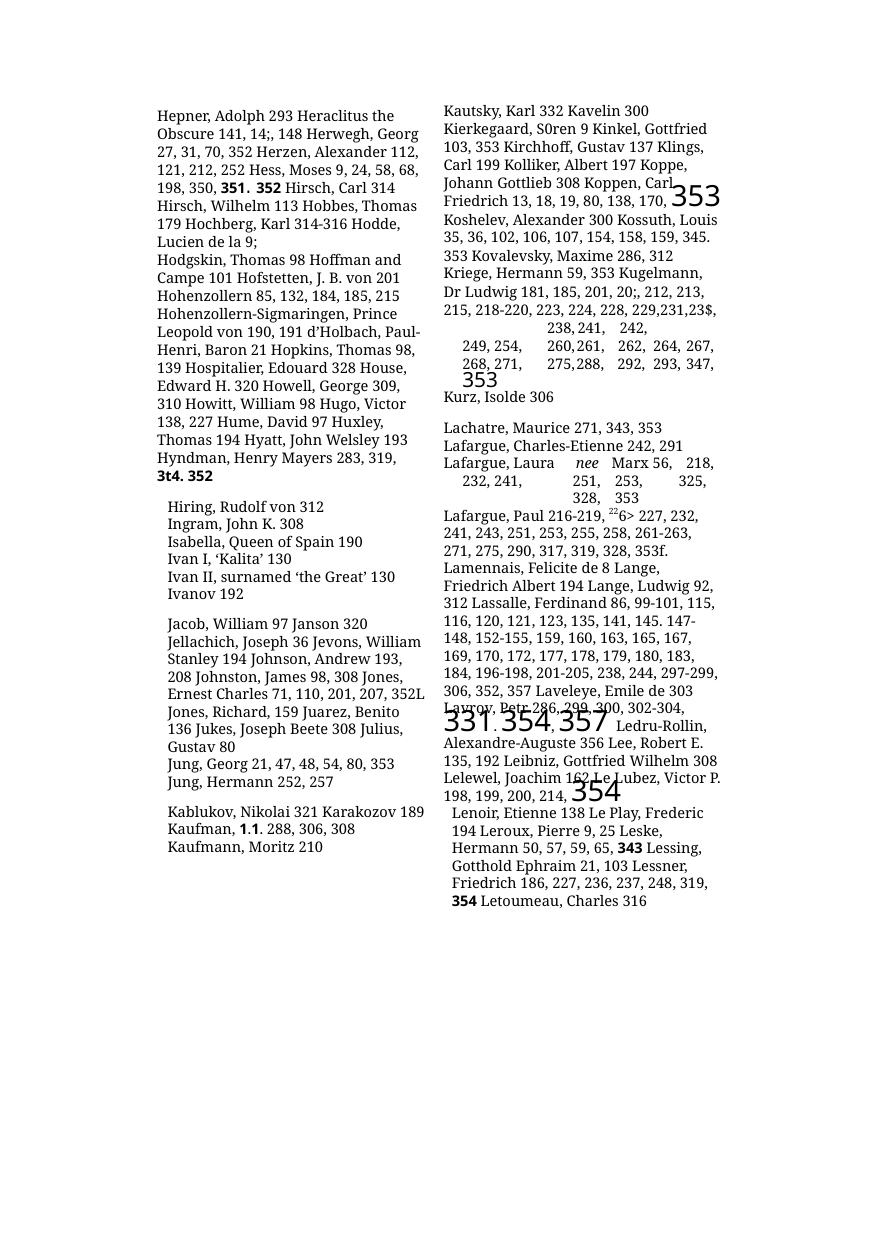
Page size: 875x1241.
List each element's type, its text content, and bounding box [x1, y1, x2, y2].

text Isabella, Queen of Spain 190 [167, 533, 425, 551]
text Kablukov, Nikolai 321 Karakozov 189 Kaufman, 1.1. 288, 306, 308 Kaufmann, Moritz 210 [167, 803, 425, 856]
text 268, 271, 275, 288, 292, 293, 347, [462, 355, 722, 373]
text Lachatre, Maurice 271, 343, 353 Lafargue, Charles-Etienne 242, 291 Lafargue, Laura nee Marx 56, 218, [443, 420, 722, 472]
text Jung, Georg 21, 47, 48, 54, 80, 353 Jung, Hermann 252, 257 [167, 756, 425, 791]
text Jacob, William 97 Janson 320 Jellachich, Joseph 36 Jevons, William Stanley 194 Johnson, Andrew 193, 208 Johnston, James 98, 308 Jones, Ernest Charles 71, 110, 201, 207, 352L Jones, Richard, 159 Juarez, Benito 136 Jukes, Joseph Beete 308 Julius, Gustav 80 [167, 616, 425, 756]
text Lafargue, Paul 216-219, 226> 227, 232, 241, 243, 251, 253, 255, 258, 261-263, 271, 275, 290, 317, 319, 328, 353f. Lamennais, Felicite de 8 Lange, Friedrich Albert 194 Lange, Ludwig 92, 312 Lassalle, Ferdinand 86, 99-101, 115, 116, 120, 121, 123, 135, 141, 145. 147-148, 152-155, 159, 160, 163, 165, 167, 169, 170, 172, 177, 178, 179, 180, 183, 184, 196-198, 201-205, 238, 244, 297-299, 306, 352, 357 Laveleye, Emile de 303 Lavrov, Petr 286, 299, 300, 302-304, 331. 354, 357 Ledru-Rollin, Alexandre-Auguste 356 Lee, Robert E. 135, 192 Leibniz, Gottfried Wilhelm 308 Lelewel, Joachim 162 Le Lubez, Victor P. 198, 199, 200, 214, 354 [443, 507, 722, 805]
text Hiring, Rudolf von 312 [167, 498, 425, 516]
text 232, 241, 251, 253, 325, 328, 353 [462, 472, 722, 507]
text 353 [462, 373, 722, 391]
text Ingram, John K. 308 [167, 516, 425, 533]
text 249, 254, 260, 261, 262, 264, 267, [462, 337, 722, 355]
text Kurz, Isolde 306 [443, 391, 722, 405]
text Lenoir, Etienne 138 Le Play, Frederic 194 Leroux, Pierre 9, 25 Leske, Hermann 50, 57, 59, 65, 343 Lessing, Gotthold Ephraim 21, 103 Lessner, Friedrich 186, 227, 236, 237, 248, 319, 354 Letoumeau, Charles 316 [452, 805, 722, 910]
text Hepner, Adolph 293 Heraclitus the Obscure 141, 14;, 148 Herwegh, Georg 27, 31, 70, 352 Herzen, Alexander 112, 121, 212, 252 Hess, Moses 9, 24, 58, 68, 198, 350, 351. 352 Hirsch, Carl 314 Hirsch, Wilhelm 113 Hobbes, Thomas 179 Hochberg, Karl 314-316 Hodde, Lucien de la 9; [157, 107, 425, 251]
text Kautsky, Karl 332 Kavelin 300 Kierkegaard, S0ren 9 Kinkel, Gottfried 103, 353 Kirchhoff, Gustav 137 Klings, Carl 199 Kolliker, Albert 197 Koppe, Johann Gottlieb 308 Koppen, Carl Friedrich 13, 18, 19, 80, 138, 170, 353 Koshelev, Alexander 300 Kossuth, Louis 35, 36, 102, 106, 107, 154, 158, 159, 345. 353 Kovalevsky, Maxime 286, 312 Kriege, Hermann 59, 353 Kugelmann, Dr Ludwig 181, 185, 201, 20;, 212, 213, 215, 218-220, 223, 224, 228, 229, 231, 23$, 238, 241, 242, [443, 102, 722, 337]
text Ivan I, ‘Kalita’ 130 [167, 551, 425, 568]
text Ivan II, surnamed ‘the Great’ 130 [167, 568, 425, 586]
text Ivanov 192 [167, 586, 425, 603]
text Hodgskin, Thomas 98 Hoffman and Campe 101 Hofstetten, J. B. von 201 Hohenzollern 85, 132, 184, 185, 215 Hohenzollern-Sigmaringen, Prince Leopold von 190, 191 d’Holbach, Paul-Henri, Baron 21 Hopkins, Thomas 98, 139 Hospitalier, Edouard 328 House, Edward H. 320 Howell, George 309, 310 Howitt, William 98 Hugo, Victor 138, 227 Hume, David 97 Huxley, Thomas 194 Hyatt, John Welsley 193 Hyndman, Henry Mayers 283, 319, 3t4. 352 [157, 251, 425, 485]
